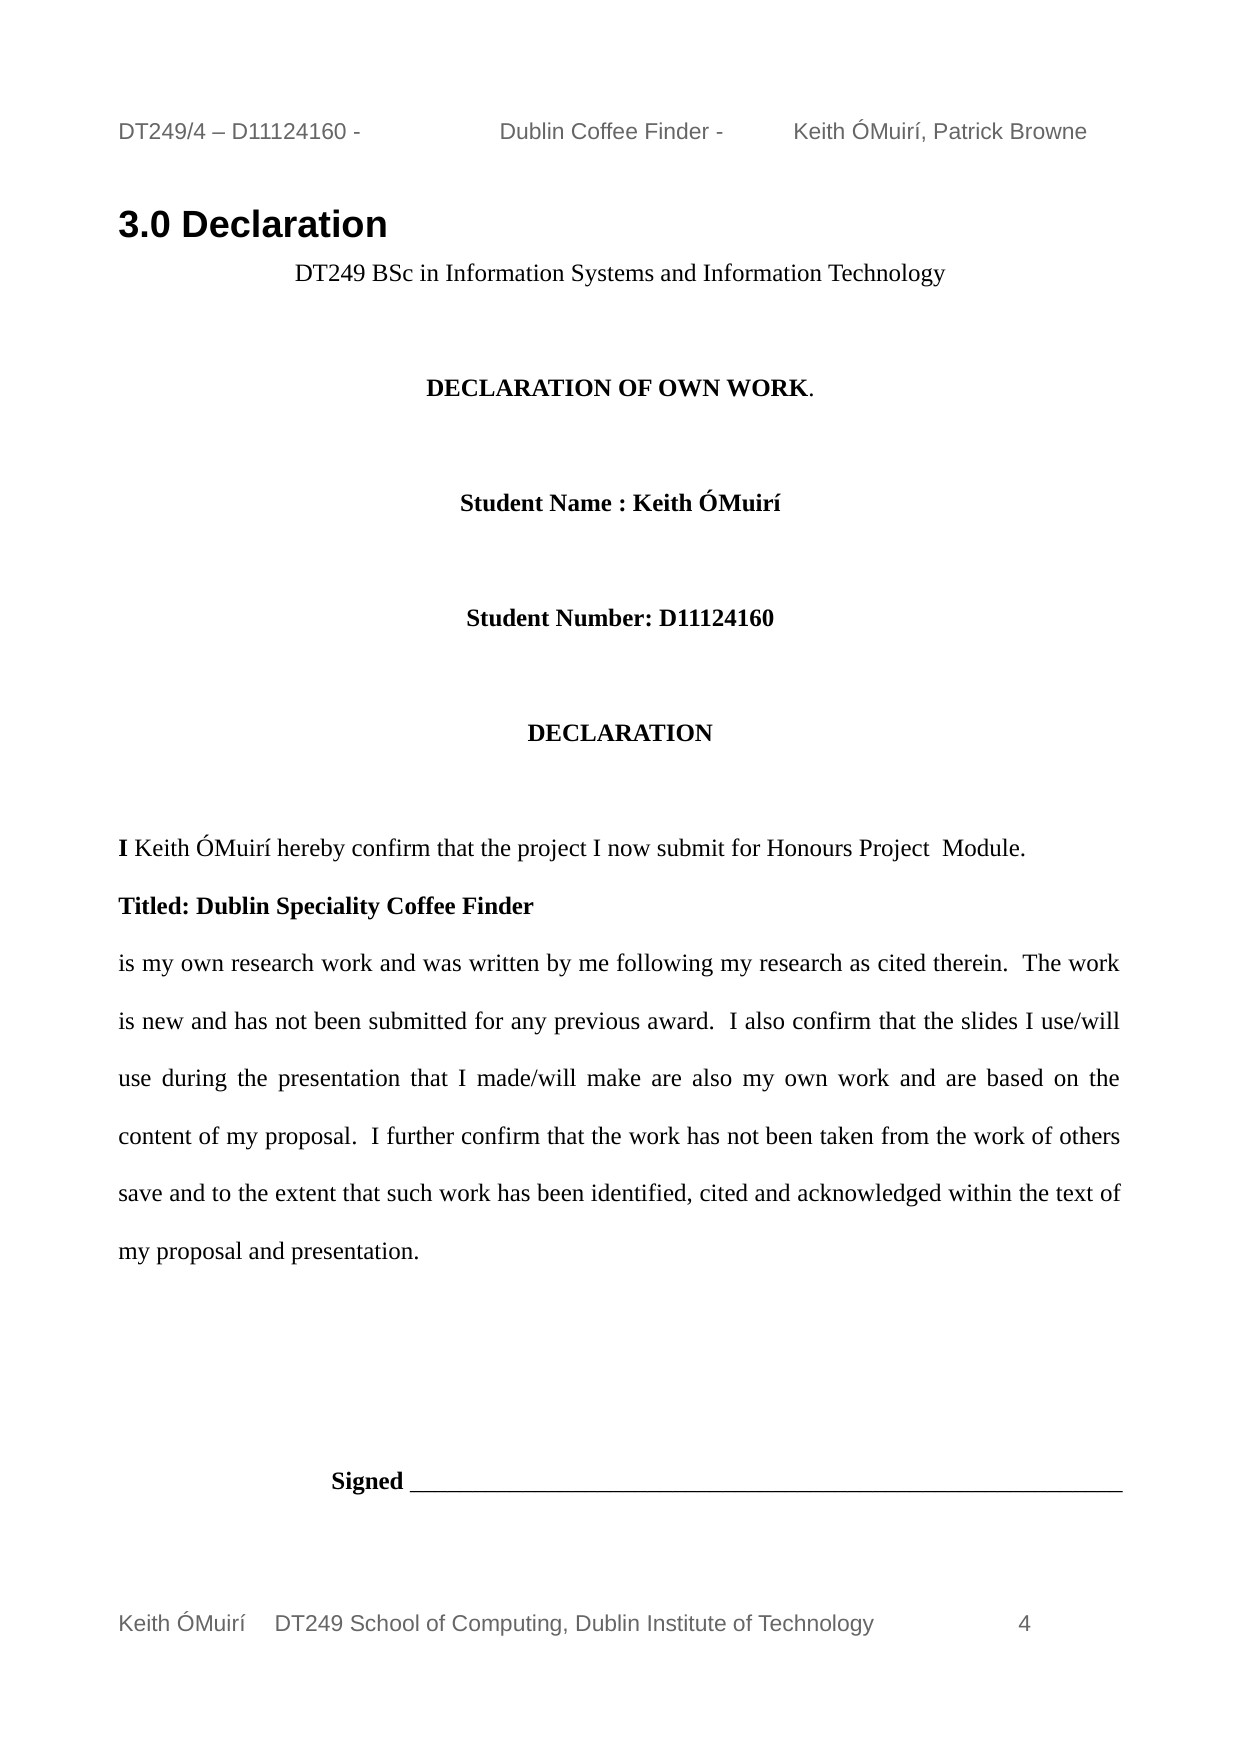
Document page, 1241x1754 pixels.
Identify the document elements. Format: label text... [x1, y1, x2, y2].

text Signed _________________________________________________________ [118, 1466, 1122, 1494]
text I Keith ÓMuirí hereby confirm that the project I now submit for Honours Project Module. [118, 833, 1122, 862]
text Student Name : Keith ÓMuirí [118, 488, 1122, 517]
text Titled: Dublin Speciality Coffee Finder [118, 891, 1122, 919]
subtitle 3.0 Declaration [118, 202, 1122, 246]
text DECLARATION [118, 718, 1122, 747]
text DECLARATION OF OWN WORK. [118, 373, 1122, 402]
text Student Number: D11124160 [118, 603, 1122, 632]
text DT249 BSc in Information Systems and Information Technology [118, 258, 1122, 287]
text is my own research work and was written by me following my research as cited therein. The work is new and has not been submitted for any previous award. I also confirm that the slides I use/will use during the presentation that I made/will make are also my own work and are based on the content of my proposal. I further confirm that the work has not been taken from the work of others save and to the extent that such work has been identified, cited and acknowledged within the text of my proposal and presentation. [118, 948, 1122, 1264]
